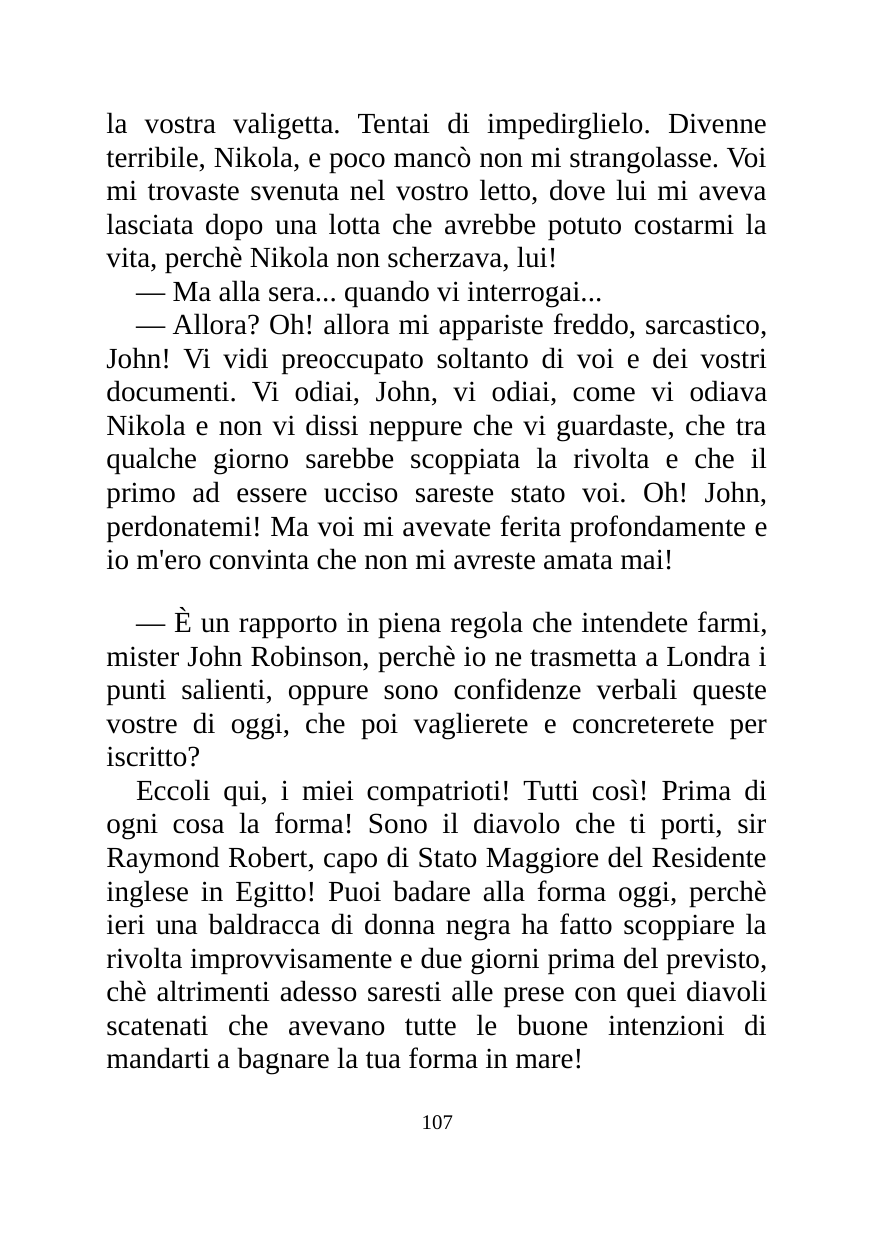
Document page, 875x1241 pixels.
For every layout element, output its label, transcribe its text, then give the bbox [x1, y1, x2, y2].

text — Allora? Oh! allora mi appariste freddo, sarcastico, John! Vi vidi preoccupato soltanto di voi e dei vostri documenti. Vi odiai, John, vi odiai, come vi odiava Nikola e non vi dissi neppure che vi guardaste, che tra qualche giorno sarebbe scoppiata la rivolta e che il primo ad essere ucciso sareste stato voi. Oh! John, perdonatemi! Ma voi mi avevate ferita profondamente e io m'ero convinta che non mi avreste amata mai! [106, 307, 768, 576]
text la vostra valigetta. Tentai di impedirglielo. Divenne terribile, Nikola, e poco mancò non mi strangolasse. Voi mi trovaste svenuta nel vostro letto, dove lui mi aveva lasciata dopo una lotta che avrebbe potuto costarmi la vita, perchè Nikola non scherzava, lui! [106, 106, 768, 274]
text — Ma alla sera... quando vi interrogai... [106, 274, 768, 307]
text — È un rapporto in piena regola che intendete farmi, mister John Robinson, perchè io ne trasmetta a Londra i punti salienti, oppure sono confidenze verbali queste vostre di oggi, che poi vaglierete e concreterete per iscritto? [106, 605, 768, 773]
text Eccoli qui, i miei compatrioti! Tutti così! Prima di ogni cosa la forma! Sono il diavolo che ti porti, sir Raymond Robert, capo di Stato Maggiore del Residente inglese in Egitto! Puoi badare alla forma oggi, perchè ieri una baldracca di donna negra ha fatto scoppiare la rivolta improvvisamente e due giorni prima del previsto, chè altrimenti adesso saresti alle prese con quei diavoli scatenati che avevano tutte le buone intenzioni di mandarti a bagnare la tua forma in mare! [106, 773, 768, 1075]
